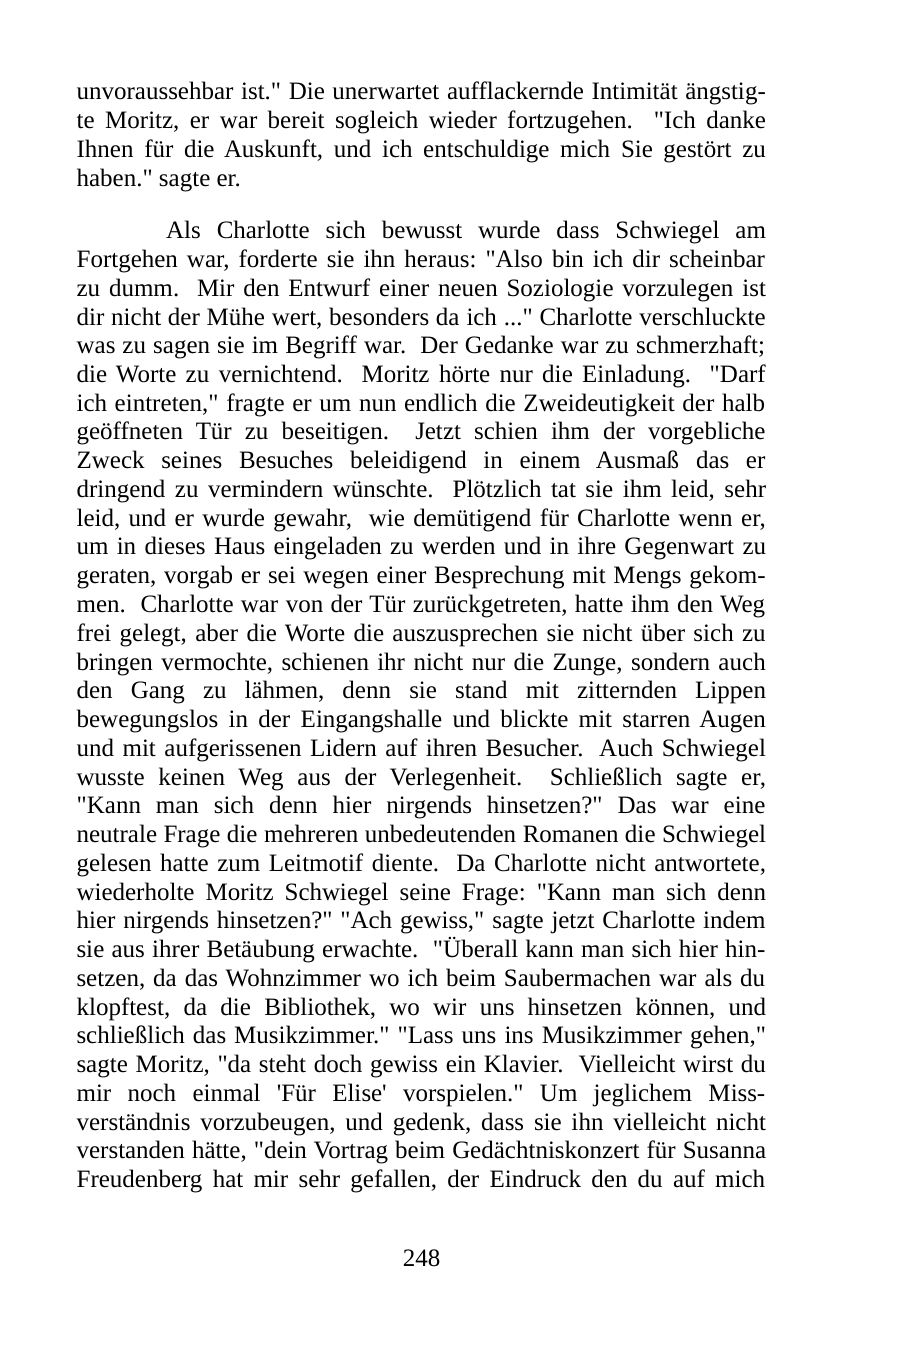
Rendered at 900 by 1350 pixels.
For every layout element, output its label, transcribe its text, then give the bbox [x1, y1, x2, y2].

text unvoraussehbar ist." Die unerwartet aufflackernde Intimität ängstig-te Moritz, er war bereit sogleich wieder fortzugehen. "Ich danke Ihnen für die Auskunft, und ich entschuldige mich Sie gestört zu haben." sagte er. [76, 76, 766, 191]
text Als Charlotte sich bewusst wurde dass Schwiegel am Fortgehen war, forderte sie ihn heraus: "Also bin ich dir scheinbar zu dumm. Mir den Entwurf einer neuen Soziologie vorzulegen ist dir nicht der Mühe wert, besonders da ich ..." Charlotte verschluckte was zu sagen sie im Begriff war. Der Gedanke war zu schmerzhaft; die Worte zu vernichtend. Moritz hörte nur die Einladung. "Darf ich eintreten," fragte er um nun endlich die Zweideutigkeit der halb geöffneten Tür zu beseitigen. Jetzt schien ihm der vorgebliche Zweck seines Besuches beleidigend in einem Ausmaß das er dringend zu vermindern wünschte. Plötzlich tat sie ihm leid, sehr leid, und er wurde gewahr, wie demütigend für Charlotte wenn er, um in dieses Haus eingeladen zu werden und in ihre Gegenwart zu geraten, vorgab er sei wegen einer Besprechung mit Mengs gekom-men. Charlotte war von der Tür zurückgetreten, hatte ihm den Weg frei gelegt, aber die Worte die auszusprechen sie nicht über sich zu bringen vermochte, schienen ihr nicht nur die Zunge, sondern auch den Gang zu lähmen, denn sie stand mit zitternden Lippen bewegungslos in der Eingangshalle und blickte mit starren Augen und mit aufgerissenen Lidern auf ihren Besucher. Auch Schwiegel wusste keinen Weg aus der Verlegenheit. Schließlich sagte er, "Kann man sich denn hier nirgends hinsetzen?" Das war eine neutrale Frage die mehreren unbedeutenden Romanen die Schwiegel gelesen hatte zum Leitmotif diente. Da Charlotte nicht antwortete, wiederholte Moritz Schwiegel seine Frage: "Kann man sich denn hier nirgends hinsetzen?" "Ach gewiss," sagte jetzt Charlotte indem sie aus ihrer Betäubung erwachte. "Überall kann man sich hier hin-setzen, da das Wohnzimmer wo ich beim Saubermachen war als du klopftest, da die Bibliothek, wo wir uns hinsetzen können, und schließlich das Musikzimmer." "Lass uns ins Musikzimmer gehen," sagte Moritz, "da steht doch gewiss ein Klavier. Vielleicht wirst du mir noch einmal 'Für Elise' vorspielen." Um jeglichem Miss-verständnis vorzubeugen, und gedenk, dass sie ihn vielleicht nicht verstanden hätte, "dein Vortrag beim Gedächtniskonzert für Susanna Freudenberg hat mir sehr gefallen, der Eindruck den du auf mich [76, 215, 766, 1193]
